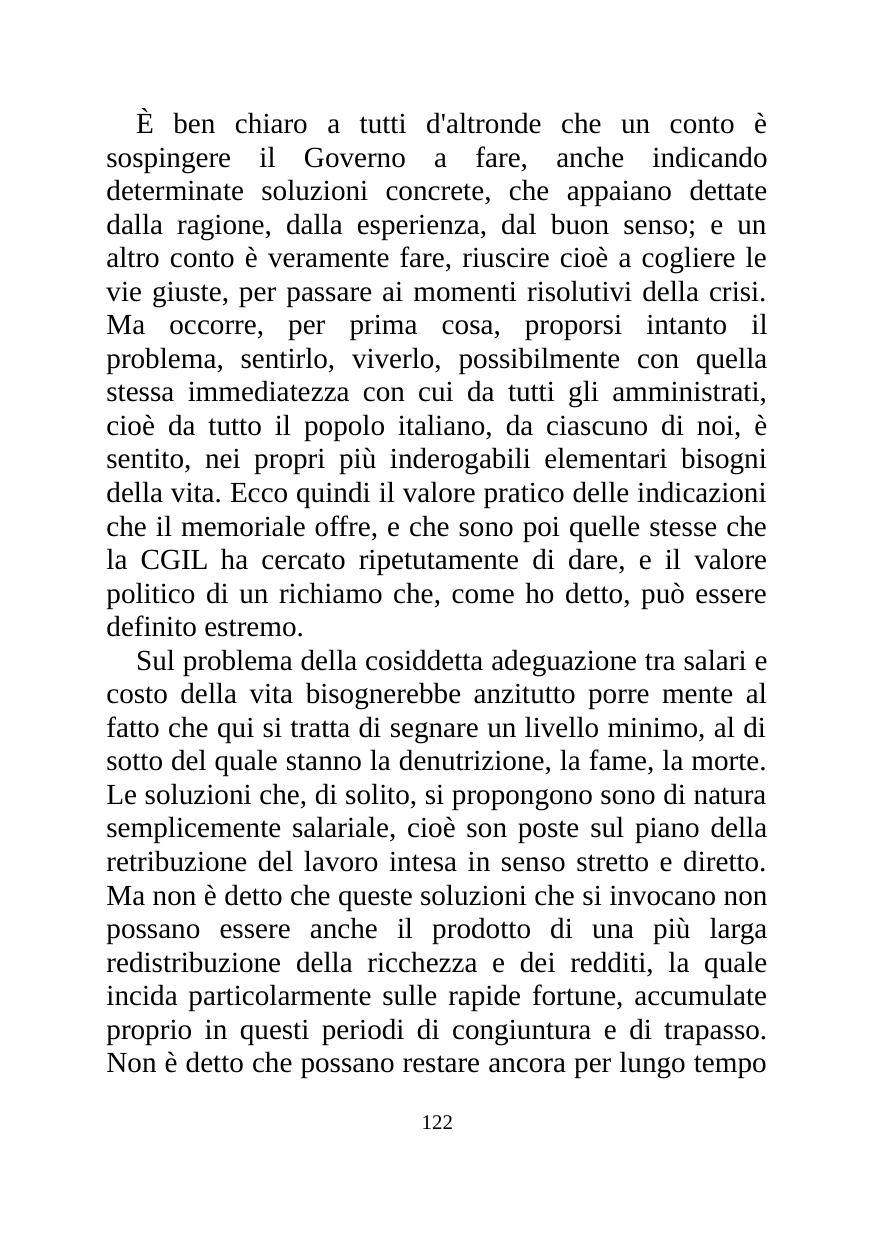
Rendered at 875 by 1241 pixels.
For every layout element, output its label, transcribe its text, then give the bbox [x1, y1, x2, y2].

text È ben chiaro a tutti d'altronde che un conto è sospingere il Governo a fare, anche indicando determinate soluzioni concrete, che appaiano dettate dalla ragione, dalla esperienza, dal buon senso; e un altro conto è veramente fare, riuscire cioè a cogliere le vie giuste, per passare ai momenti risolutivi della crisi. Ma occorre, per prima cosa, proporsi intanto il problema, sentirlo, viverlo, possibilmente con quella stessa immediatezza con cui da tutti gli amministrati, cioè da tutto il popolo italiano, da ciascuno di noi, è sentito, nei propri più inderogabili elementari bisogni della vita. Ecco quindi il valore pratico delle indicazioni che il memoriale offre, e che sono poi quelle stesse che la CGIL ha cercato ripetutamente di dare, e il valore politico di un richiamo che, come ho detto, può essere definito estremo. [106, 106, 768, 643]
text Sul problema della cosiddetta adeguazione tra salari e costo della vita bisognerebbe anzitutto porre mente al fatto che qui si tratta di segnare un livello minimo, al di sotto del quale stanno la denutrizione, la fame, la morte. Le soluzioni che, di solito, si propongono sono di natura semplicemente salariale, cioè son poste sul piano della retribuzione del lavoro intesa in senso stretto e diretto. Ma non è detto che queste soluzioni che si invocano non possano essere anche il prodotto di una più larga redistribuzione della ricchezza e dei redditi, la quale incida particolarmente sulle rapide fortune, accumulate proprio in questi periodi di congiuntura e di trapasso. Non è detto che possano restare ancora per lungo tempo [106, 643, 768, 1079]
